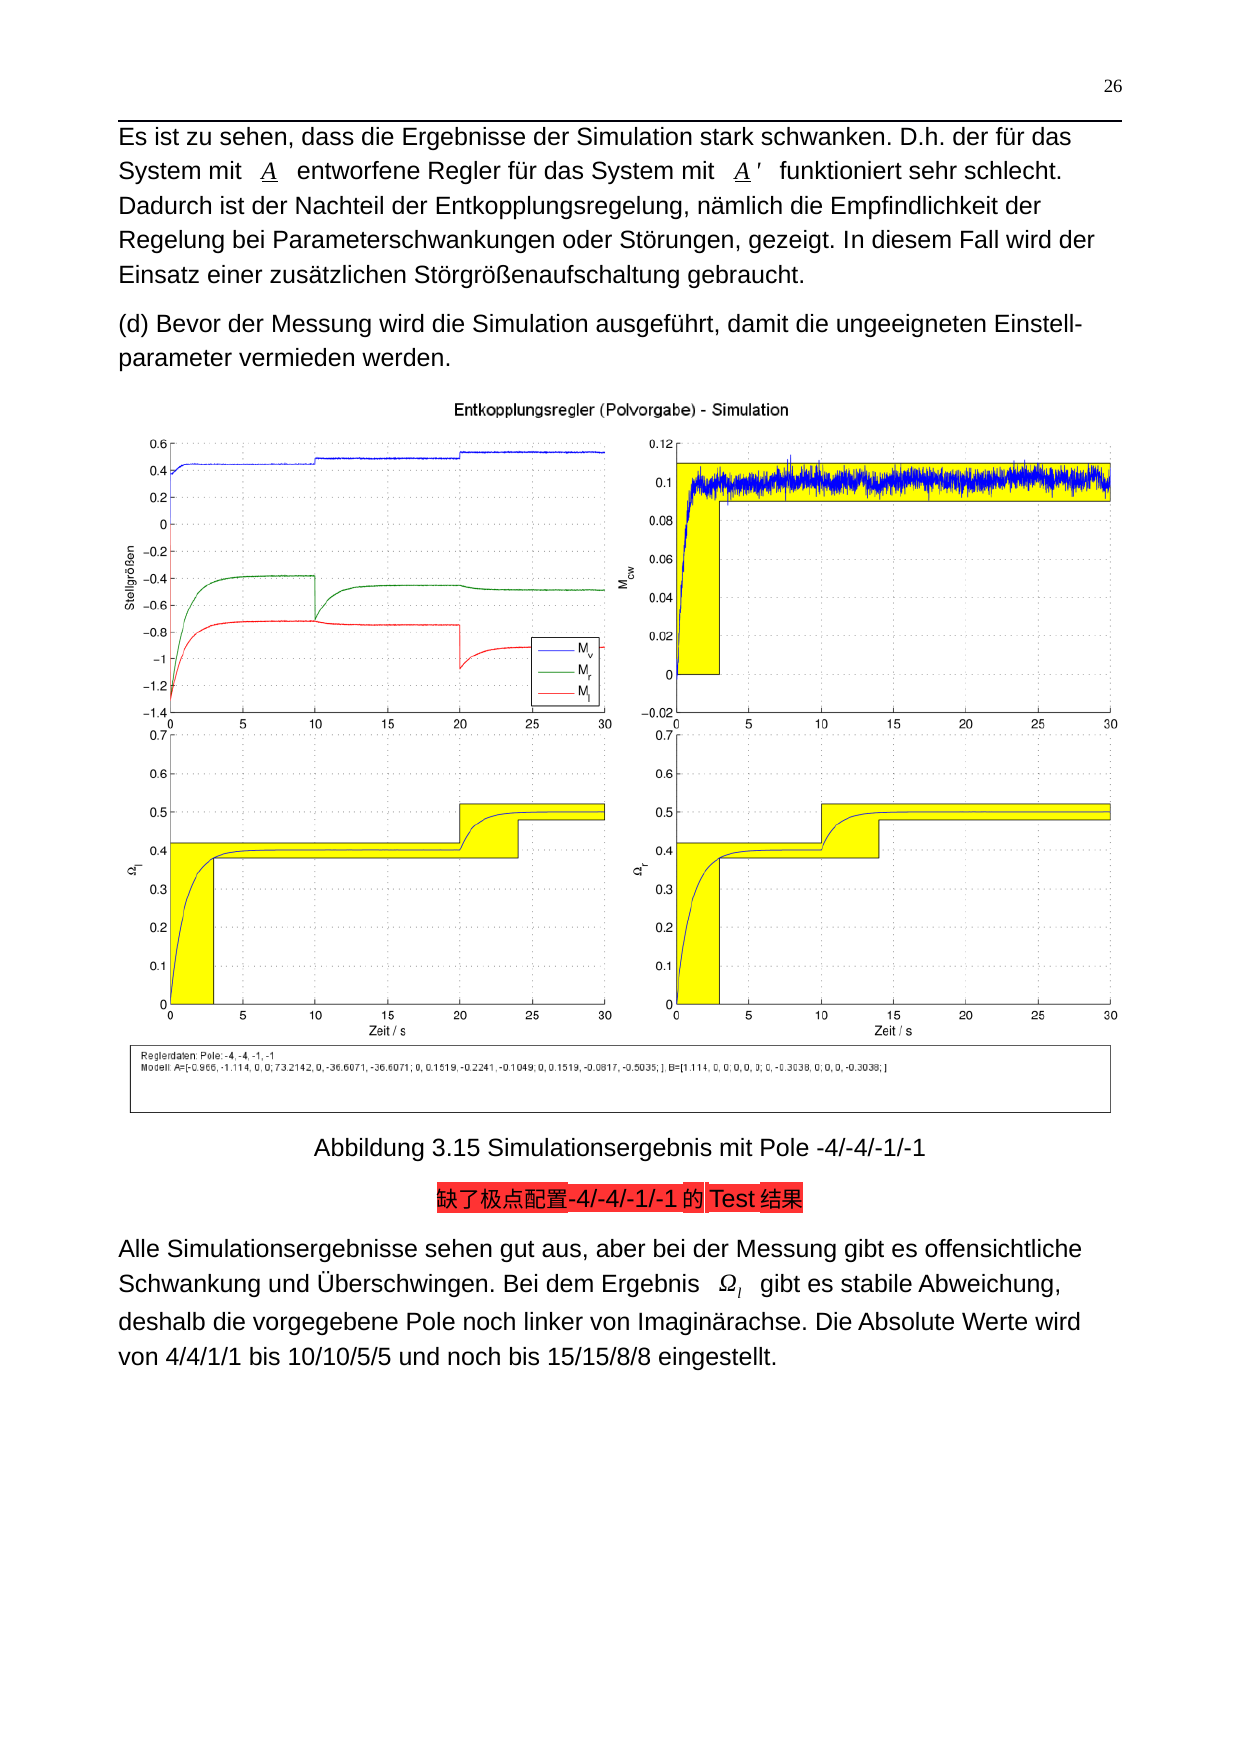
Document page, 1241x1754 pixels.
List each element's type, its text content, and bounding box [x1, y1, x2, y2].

picture [118, 392, 1122, 1113]
text (d) Bevor der Messung wird die Simulation ausgeführt, damit die ungeeigneten Einstell-parameter vermieden werden. [118, 309, 1122, 372]
text Es ist zu sehen, dass die Ergebnisse der Simulation stark schwanken. D.h. der für das System mitentworfene Regler für das System mitfunktioniert sehr schlecht. Dadurch ist der Nachteil der Entkopplungsregelung, nämlich die Empfindlichkeit der Regelung bei Parameterschwankungen oder Störungen, gezeigt. In diesem Fall wird der Einsatz einer zusätzlichen Störgrößenaufschaltung gebraucht. [118, 122, 1122, 288]
text 缺了极点配置-4/-4/-1/-1的Test结果 [118, 1182, 1122, 1213]
text Abbildung 3.15 Simulationsergebnis mit Pole -4/-4/-1/-1 [118, 1133, 1122, 1161]
text Alle Simulationsergebnisse sehen gut aus, aber bei der Messung gibt es offensichtliche Schwankung und Überschwingen. Bei dem Ergebnisgibt es stabile Abweichung, deshalb die vorgegebene Pole noch linker von Imaginärachse. Die Absolute Werte wird von 4/4/1/1 bis 10/10/5/5 und noch bis 15/15/8/8 eingestellt. [118, 1234, 1122, 1370]
